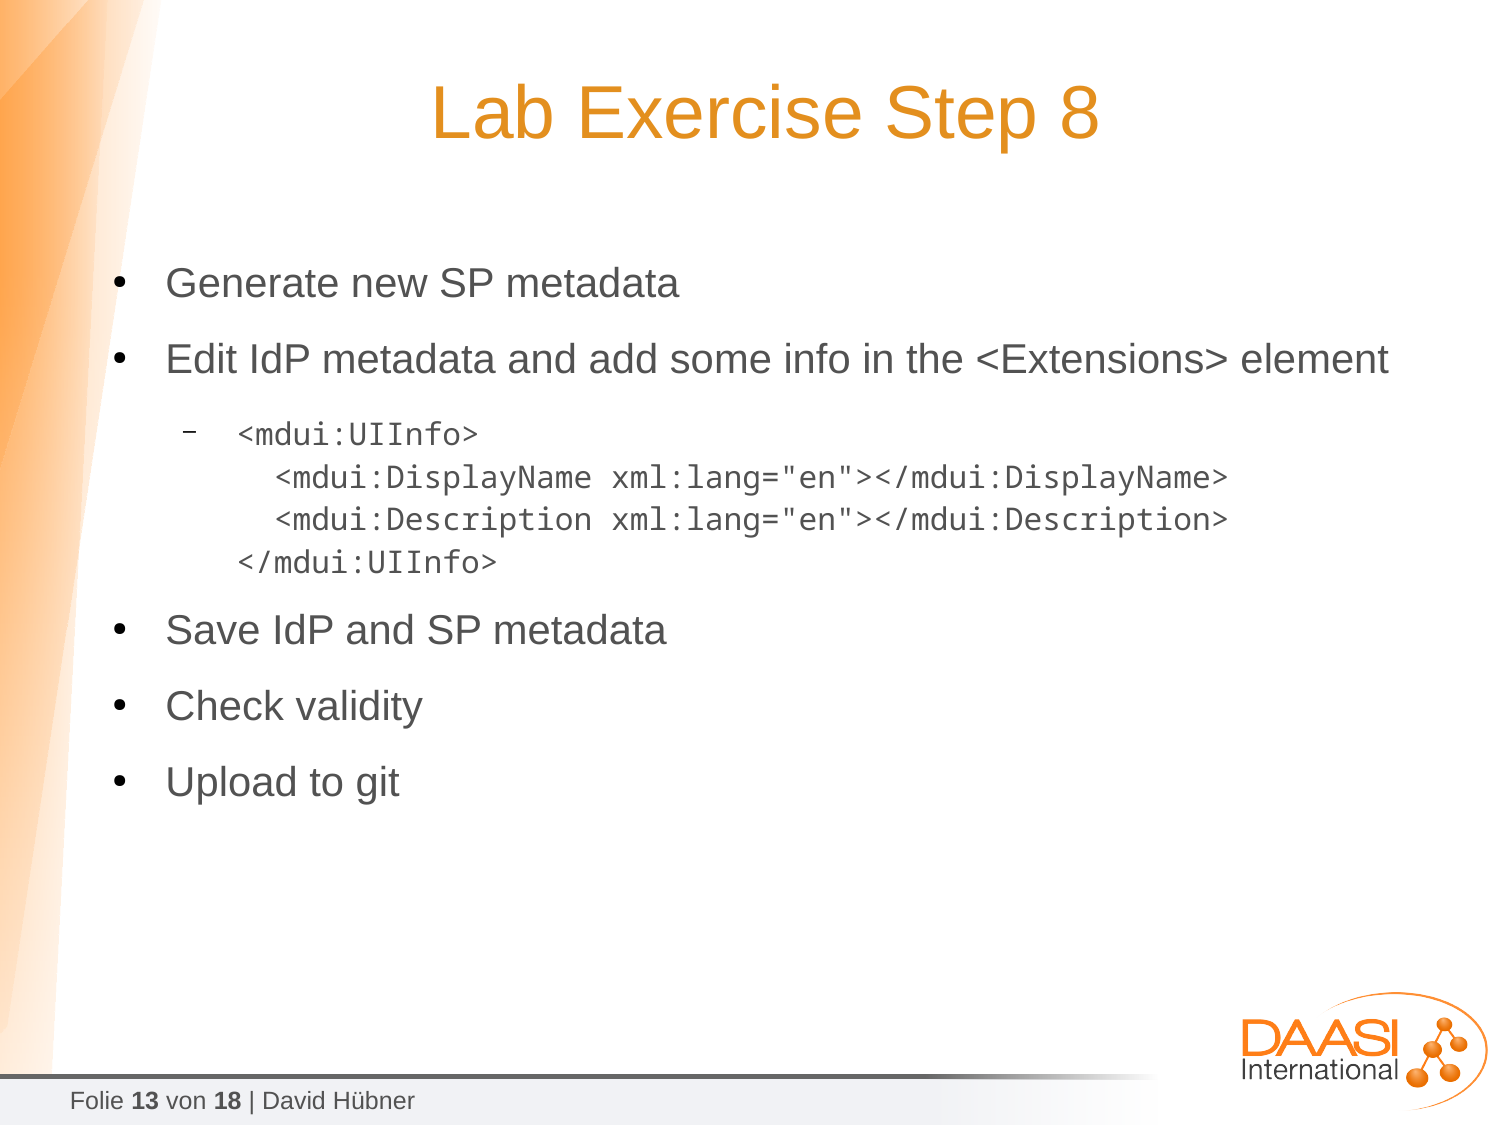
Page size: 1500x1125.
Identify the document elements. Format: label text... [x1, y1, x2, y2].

picture [1240, 992, 1500, 1111]
list Generate new SP metadata Edit IdP metadata and add some info in the <Extensions> element <mdui:UIInfo> <mdui:DisplayName xml:lang="en"></mdui:DisplayName> <mdui:Description xml:lang="en"></mdui:Description> </mdui:UIInfo> Save IdP and SP metadata Check validity Upload to git [94, 259, 1441, 945]
title Lab Exercise Step 8 [91, 48, 1441, 178]
